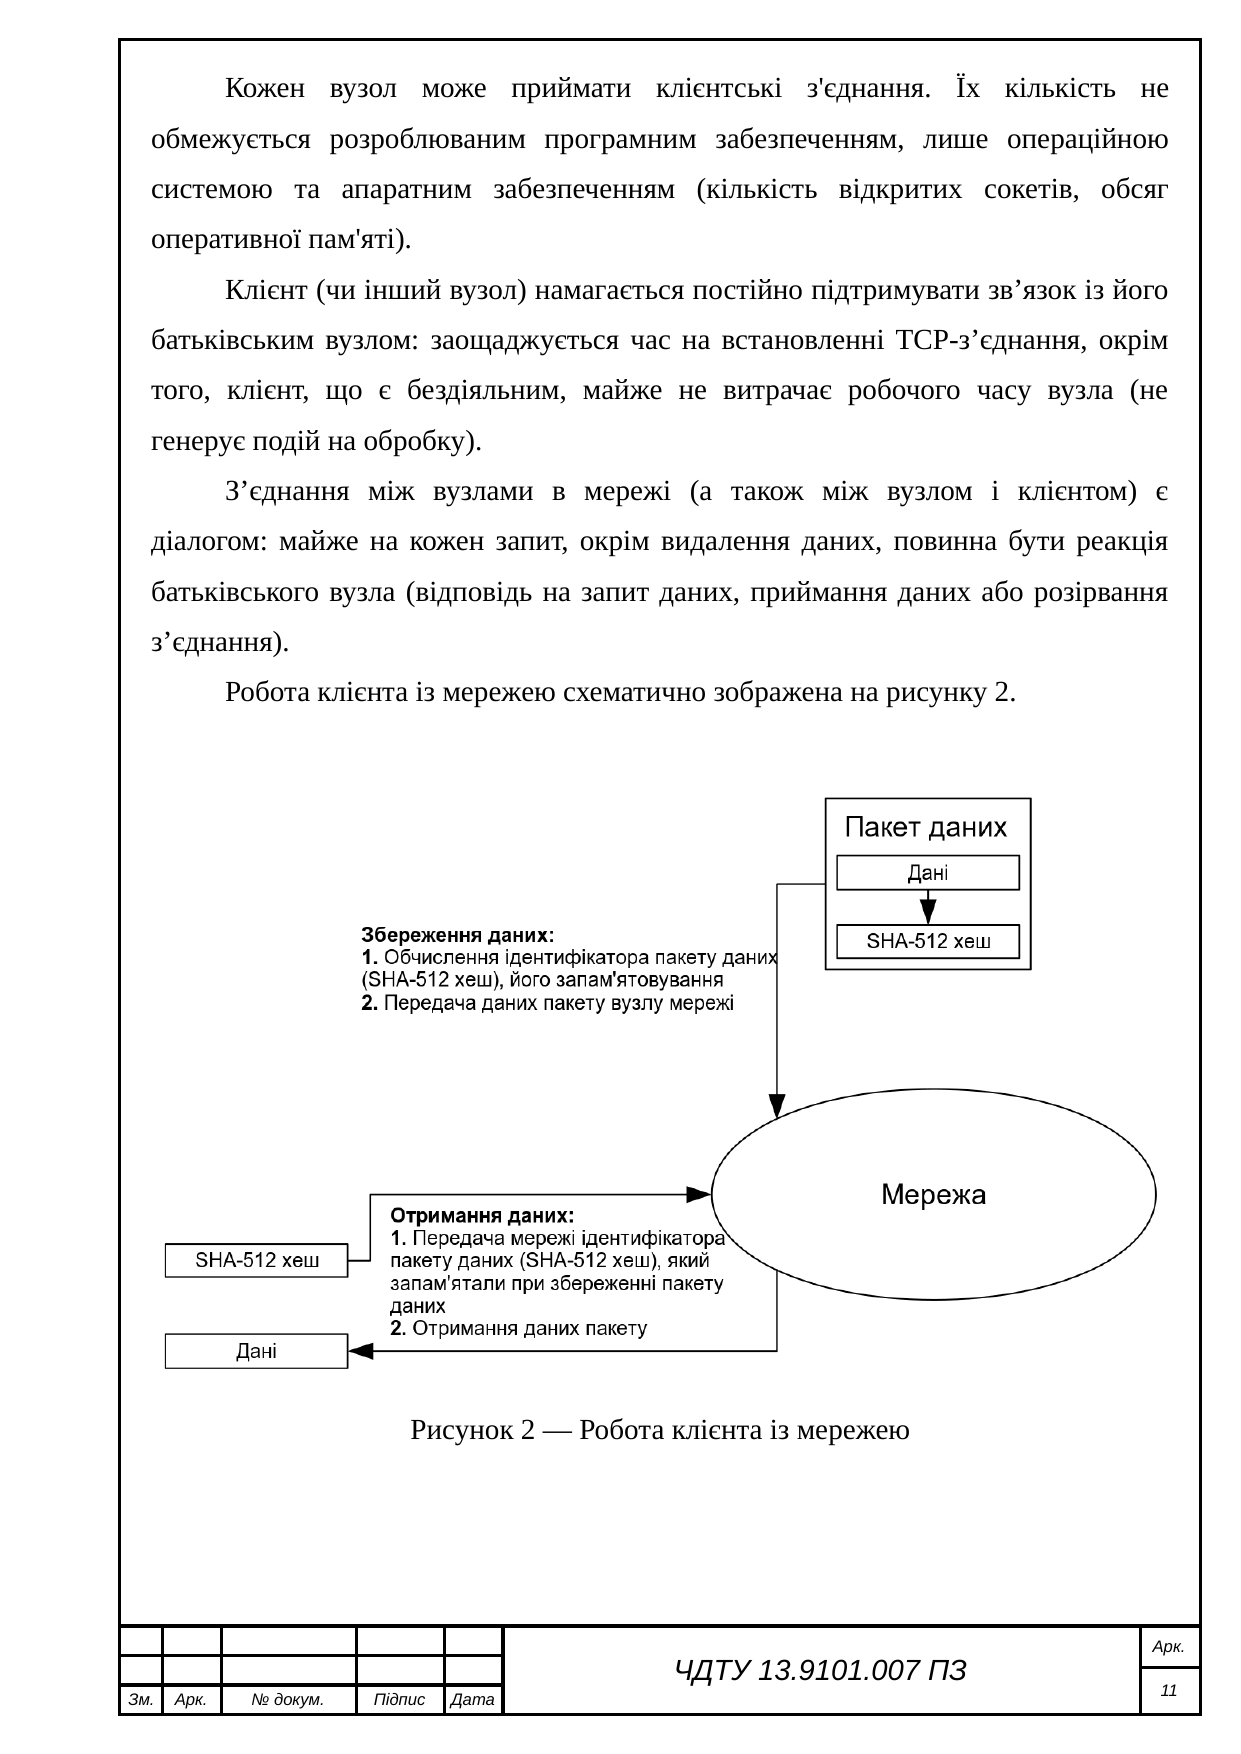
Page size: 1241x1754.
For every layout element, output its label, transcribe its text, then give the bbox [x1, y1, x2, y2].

text Кожен вузол може приймати клієнтські з'єднання. Їх кількість не обмежується розроблюваним програмним забезпеченням, лише операційною системою та апаратним забезпеченням (кількість відкритих сокетів, обсяг оперативної пам'яті). [151, 71, 1170, 255]
text Робота клієнта із мережею схематично зображена на рисунку 2. [151, 674, 1170, 708]
text Клієнт (чи інший вузол) намагається постійно підтримувати зв’язок із його батьківським вузлом: заощаджується час на встановленні TCP-з’єднання, окрім того, клієнт, що є бездіяльним, майже не витрачає робочого часу вузла (не генерує подій на обробку). [151, 272, 1170, 456]
text Рисунок 2 — Робота клієнта із мережею [151, 1412, 1170, 1446]
text З’єднання між вузлами в мережі (а також між вузлом і клієнтом) є діалогом: майже на кожен запит, окрім видалення даних, повинна бути реакція батьківського вузла (відповідь на запит даних, приймання даних або розірвання з’єднання). [151, 473, 1170, 657]
picture [150, 775, 1170, 1396]
